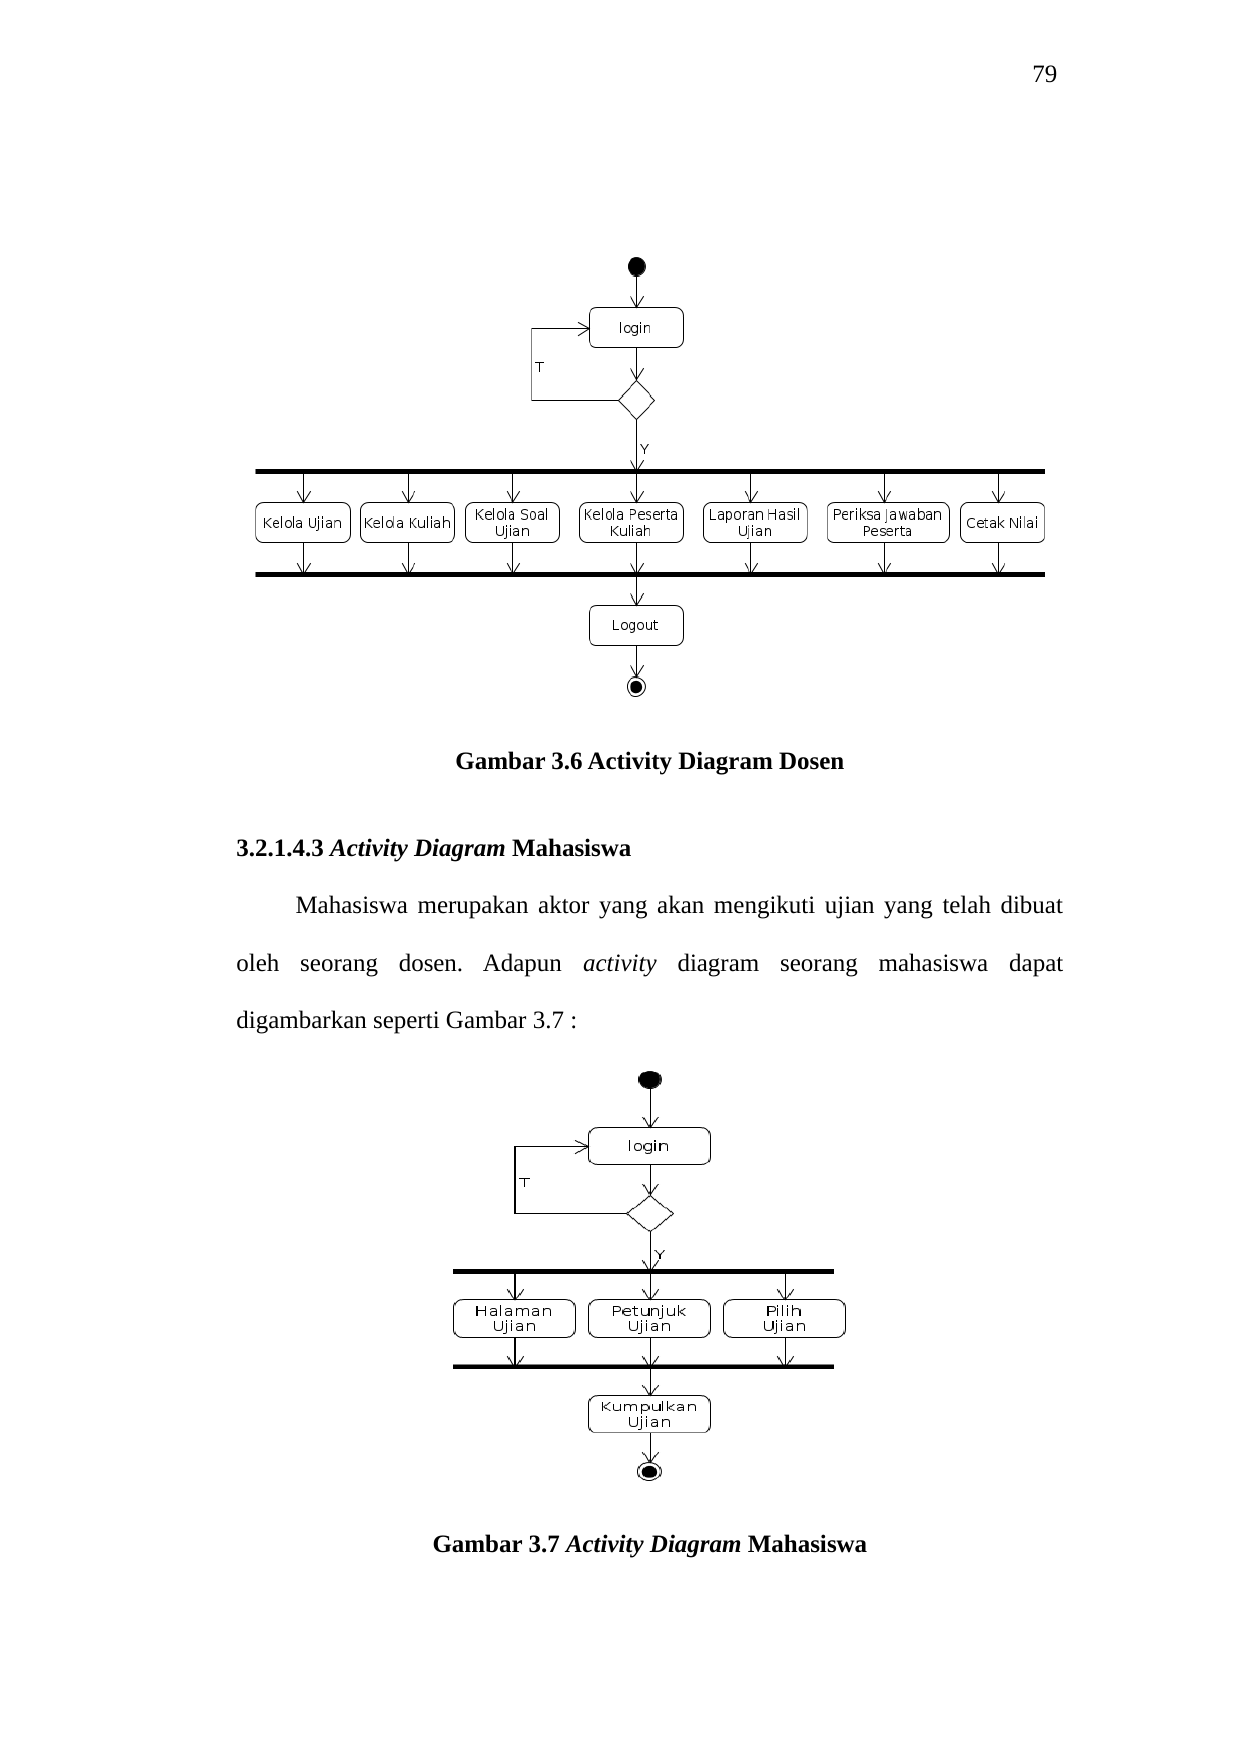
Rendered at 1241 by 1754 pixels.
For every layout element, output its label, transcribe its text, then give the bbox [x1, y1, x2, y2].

text Gambar 3.7 Activity Diagram Mahasiswa [348, 1500, 952, 1557]
subtitle 3.2.1.4.3 Activity Diagram Mahasiswa [236, 833, 1063, 861]
picture [236, 236, 1064, 718]
picture [429, 1050, 870, 1500]
text Mahasiswa merupakan aktor yang akan mengikuti ujian yang telah dibuat oleh seorang dosen. Adapun activity diagram seorang mahasiswa dapat digambarkan seperti Gambar 3.7 : [236, 890, 1063, 1034]
text Gambar 3.6 Activity Diagram Dosen [236, 718, 1063, 775]
